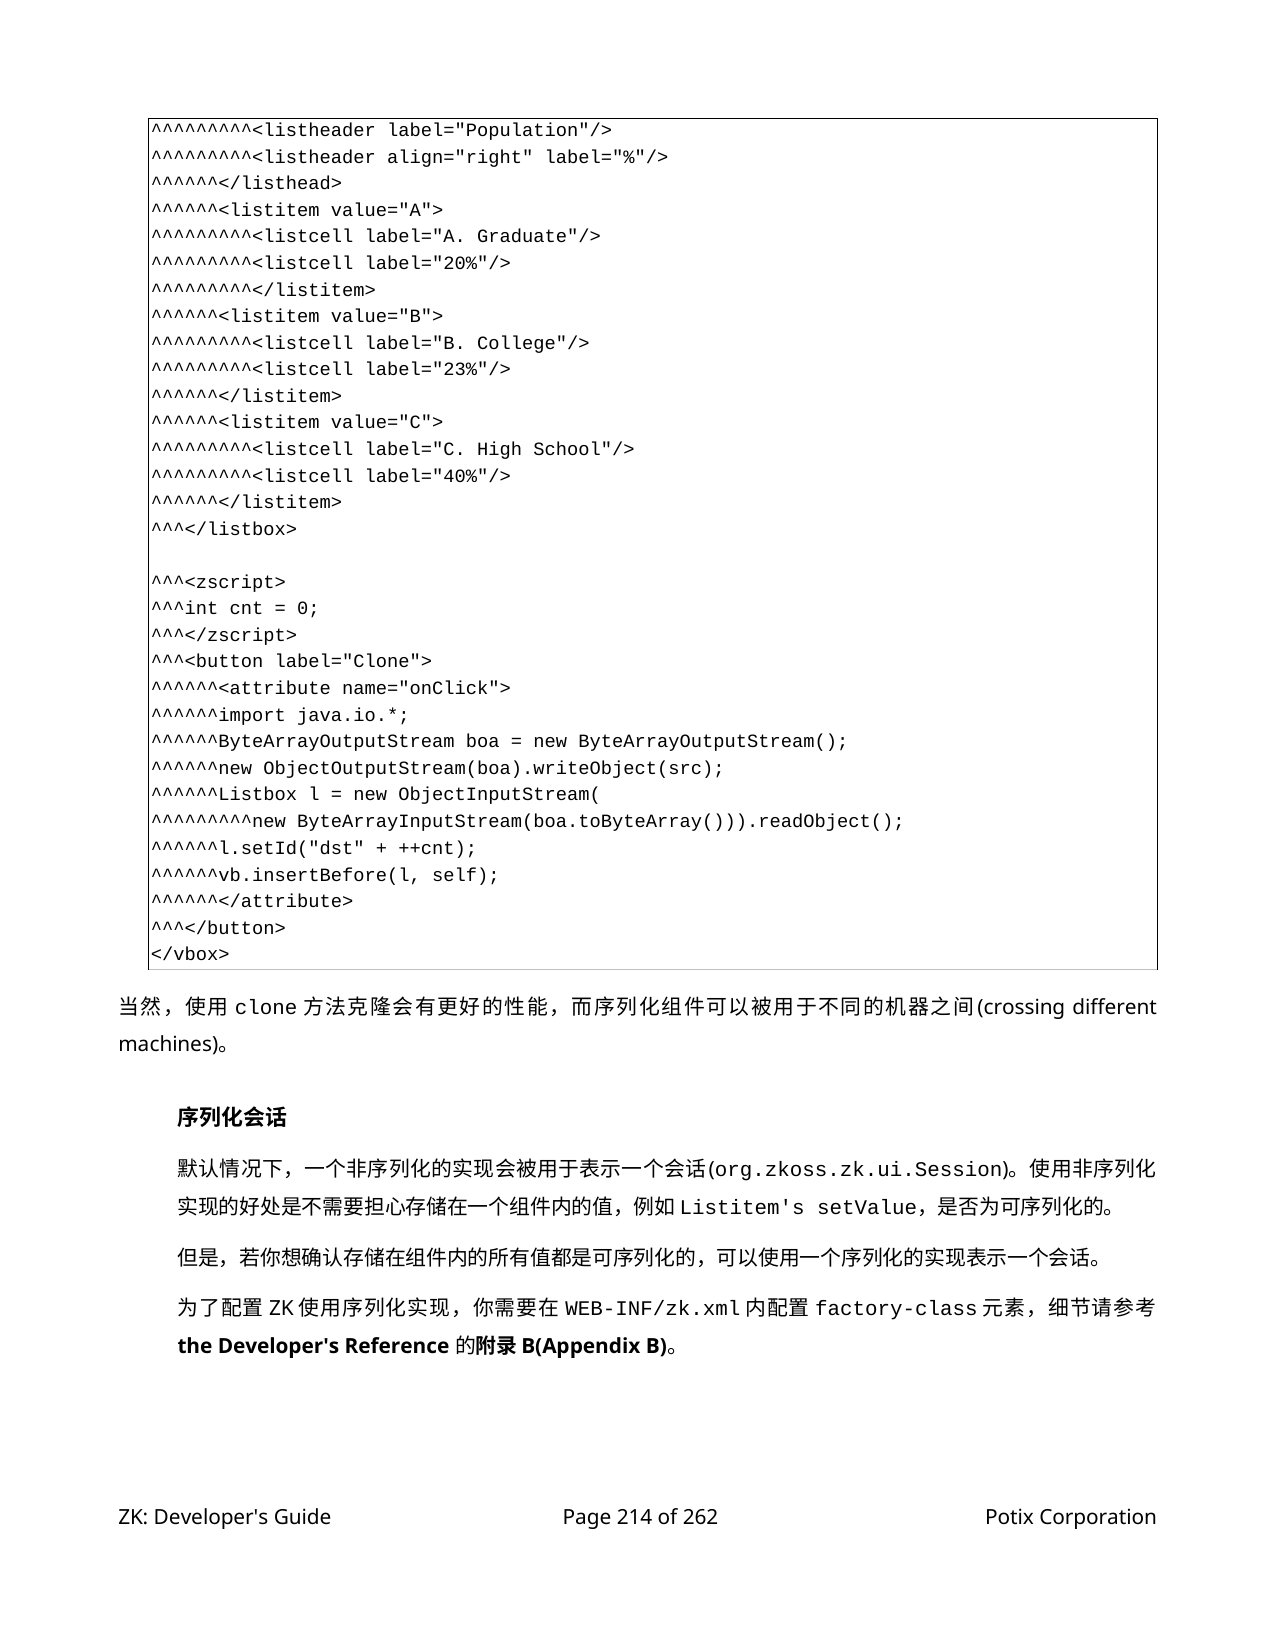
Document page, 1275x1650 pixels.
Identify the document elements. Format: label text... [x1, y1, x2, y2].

subtitle 序列化会话 [177, 1100, 1157, 1132]
text 默认情况下，一个非序列化的实现会被用于表示一个会话(org.zkoss.zk.ui.Session)。使用非序列化实现的好处是不需要担心存储在一个组件内的值，例如Listitem's setValue，是否为可序列化的。 [177, 1153, 1157, 1221]
text 但是，若你想确认存储在组件内的所有值都是可序列化的，可以使用一个序列化的实现表示一个会话。 [177, 1241, 1157, 1271]
text ^^^^^^^^^new ByteArrayInputStream(boa.toByteArray())).readObject(); ^^^^^^l.setId("dst" + ++cnt); ^^^^^^vb.insertBefore(l, self); ^^^^^^</attribute> ^^^</button> </vbox> [149, 809, 1157, 969]
text 为了配置ZK使用序列化实现，你需要在WEB-INF/zk.xml内配置factory-class元素，细节请参考the Developer's Reference 的附录B(Appendix B)。 [177, 1292, 1157, 1359]
text ^^^^^^^^^<listheader label="Population"/> ^^^^^^^^^<listheader align="right" label="%"/> ^^^^^^</listhead> ^^^^^^<listitem value="A"> ^^^^^^^^^<listcell label="A. Graduate"/> ^^^^^^^^^<listcell label="20%"/> ^^^^^^^^^</listitem> ^^^^^^<listitem value="B"> ^^^^^^^^^<listcell label="B. College"/> ^^^^^^^^^<listcell label="23%"/> ^^^^^^</listitem> ^^^^^^<listitem value="C"> ^^^^^^^^^<listcell label="C. High School"/> ^^^^^^^^^<listcell label="40%"/> ^^^^^^</listitem> ^^^</listbox> ^^^<zscript> ^^^int cnt = 0; ^^^</zscript> ^^^<button label="Clone"> ^^^^^^<attribute name="onClick"> ^^^^^^import java.io.*; ^^^^^^ByteArrayOutputStream boa = new ByteArrayOutputStream(); ^^^^^^new ObjectOutputStream(boa).writeObject(src); ^^^^^^Listbox l = new ObjectInputStream( [149, 119, 1157, 806]
text 当然，使用clone方法克隆会有更好的性能，而序列化组件可以被用于不同的机器之间(crossing different machines)。 [118, 990, 1157, 1058]
